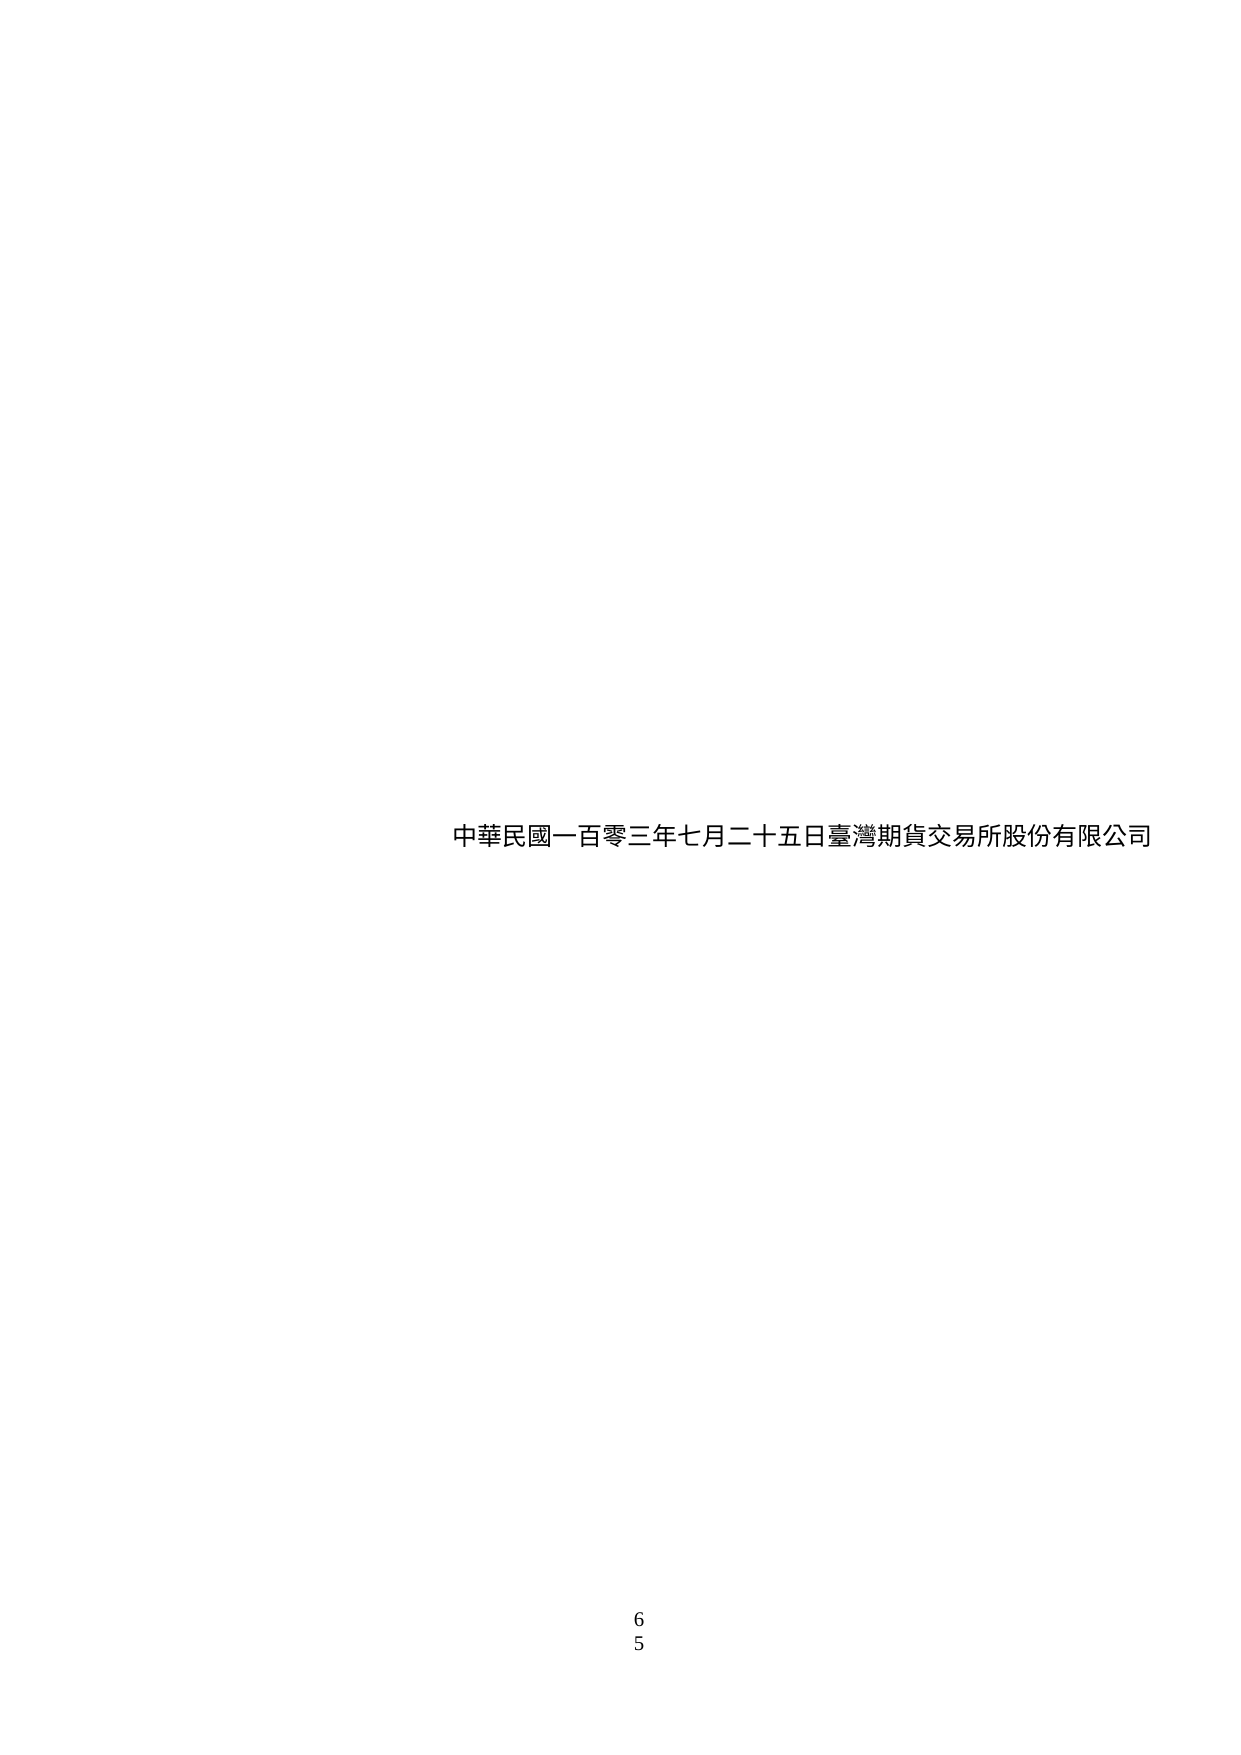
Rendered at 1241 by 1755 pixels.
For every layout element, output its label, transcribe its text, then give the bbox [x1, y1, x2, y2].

text 中華民國一百零三年七月二十五日臺灣期貨交易所股份有限公司 [277, 816, 1168, 852]
